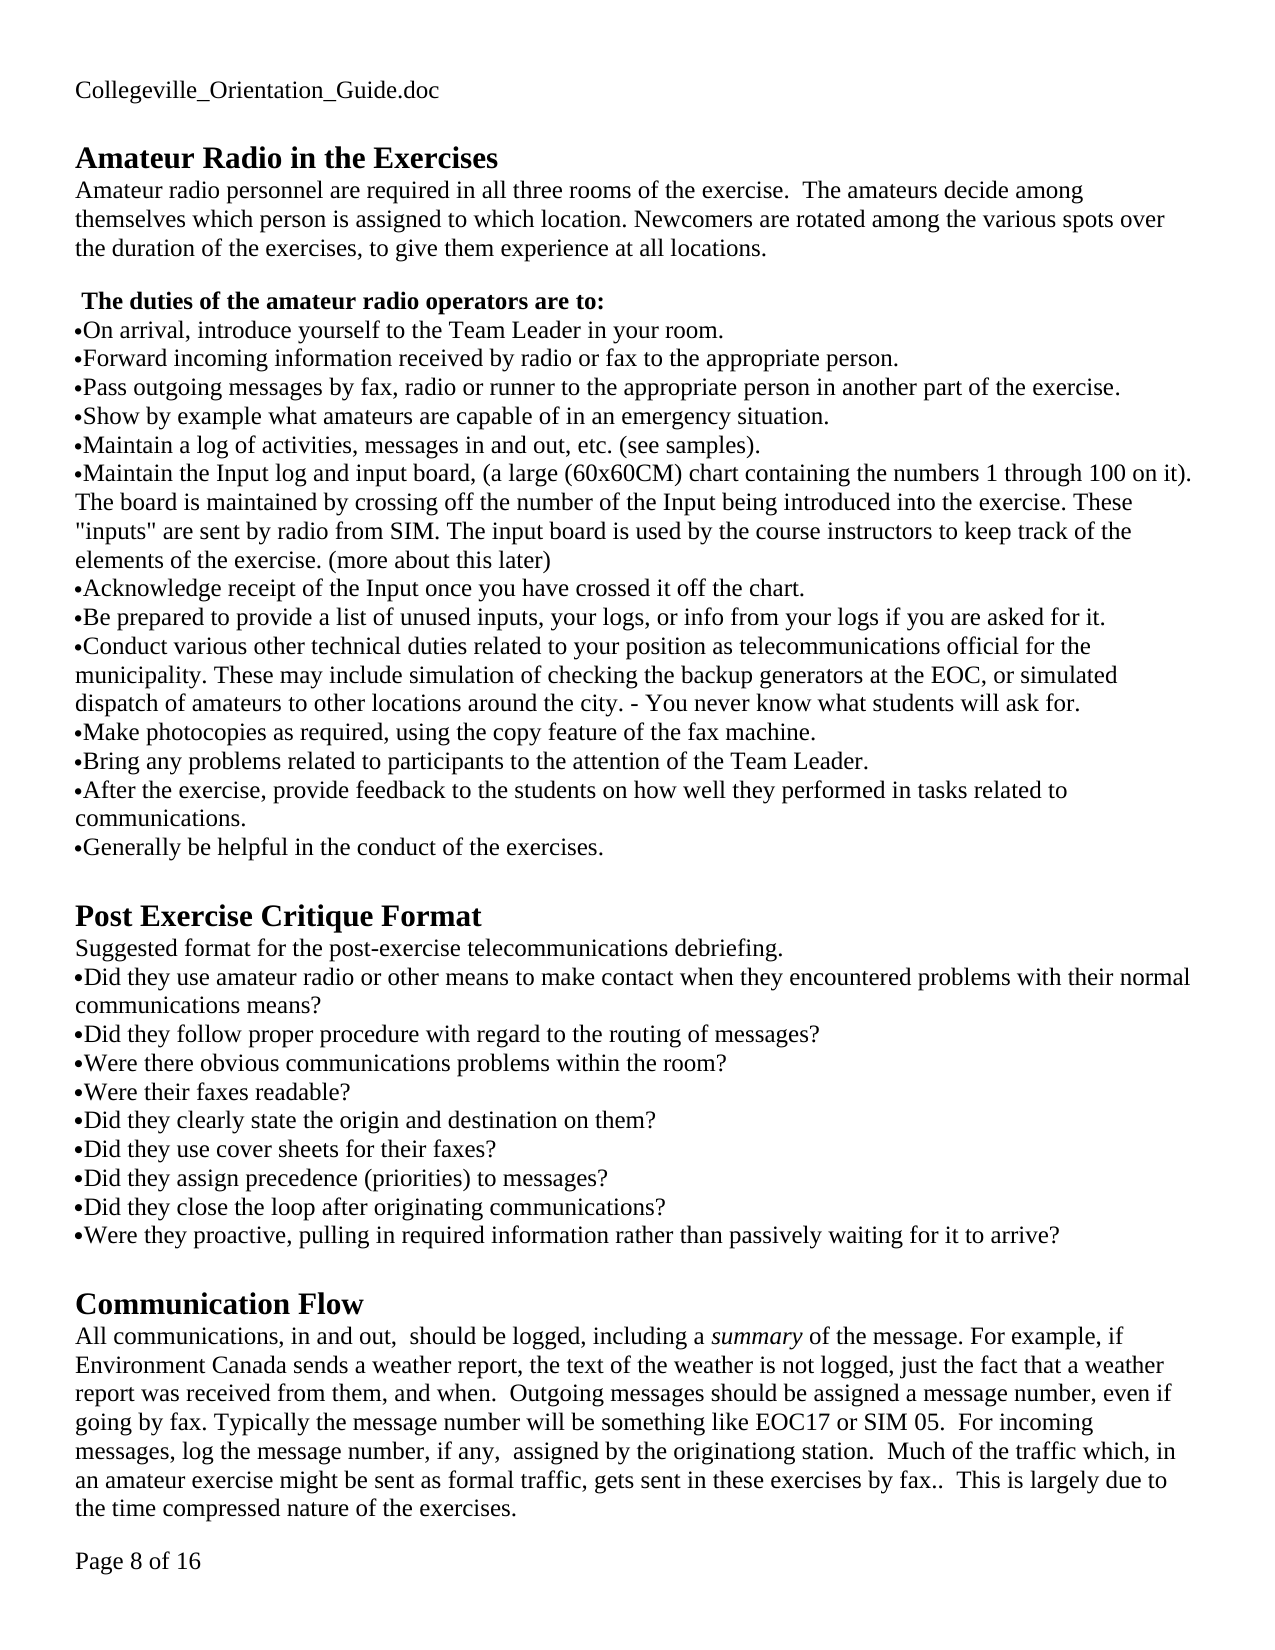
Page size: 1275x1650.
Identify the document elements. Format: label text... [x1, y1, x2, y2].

list Did they assign precedence (priorities) to messages? [75, 1163, 1200, 1192]
list Be prepared to provide a list of unused inputs, your logs, or info from your logs if you are asked for it. [75, 602, 1200, 631]
text Suggested format for the post-exercise telecommunications debriefing. [75, 933, 1200, 962]
text Amateur radio personnel are required in all three rooms of the exercise. The amateurs decide among themselves which person is assigned to which location. Newcomers are rotated among the various spots over the duration of the exercises, to give them experience at all locations. [75, 176, 1200, 262]
list After the exercise, provide feedback to the students on how well they performed in tasks related to communications. [75, 775, 1200, 832]
text Amateur Radio in the Exercises [75, 140, 1200, 176]
list Forward incoming information received by radio or fax to the appropriate person. [75, 343, 1200, 372]
list Bring any problems related to participants to the attention of the Team Leader. [75, 746, 1200, 775]
list Generally be helpful in the conduct of the exercises. [75, 832, 1200, 861]
list Conduct various other technical duties related to your position as telecommunications official for the municipality. These may include simulation of checking the backup generators at the EOC, or simulated dispatch of amateurs to other locations around the city. - You never know what students will ask for. [75, 631, 1200, 717]
list Maintain the Input log and input board, (a large (60x60CM) chart containing the numbers 1 through 100 on it). The board is maintained by crossing off the number of the Input being introduced into the exercise. These "inputs" are sent by radio from SIM. The input board is used by the course instructors to keep track of the elements of the exercise. (more about this later) [75, 458, 1200, 573]
list Maintain a log of activities, messages in and out, etc. (see samples). [75, 430, 1200, 458]
list Pass outgoing messages by fax, radio or runner to the appropriate person in another part of the exercise. [75, 372, 1200, 401]
list Did they use cover sheets for their faxes? [75, 1134, 1200, 1163]
text Post Exercise Critique Format [75, 897, 1200, 933]
list Did they use amateur radio or other means to make contact when they encountered problems with their normal communications means? [75, 962, 1200, 1019]
list Did they follow proper procedure with regard to the routing of messages? [75, 1019, 1200, 1048]
text The duties of the amateur radio operators are to: [75, 286, 1200, 315]
list Acknowledge receipt of the Input once you have crossed it off the chart. [75, 573, 1200, 602]
list Make photocopies as required, using the copy feature of the fax machine. [75, 717, 1200, 746]
list Were there obvious communications problems within the room? [75, 1048, 1200, 1077]
text Communication Flow [75, 1285, 1200, 1321]
list Did they close the loop after originating communications? [75, 1192, 1200, 1220]
list Did they clearly state the origin and destination on them? [75, 1105, 1200, 1134]
list Were they proactive, pulling in required information rather than passively waiting for it to arrive? [75, 1220, 1200, 1249]
list Show by example what amateurs are capable of in an emergency situation. [75, 401, 1200, 430]
list On arrival, introduce yourself to the Team Leader in your room. [75, 315, 1200, 343]
list Were their faxes readable? [75, 1077, 1200, 1105]
text All communications, in and out, should be logged, including a summary of the message. For example, if Environment Canada sends a weather report, the text of the weather is not logged, just the fact that a weather report was received from them, and when. Outgoing messages should be assigned a message number, even if going by fax. Typically the message number will be something like EOC17 or SIM 05. For incoming messages, log the message number, if any, assigned by the originationg station. Much of the traffic which, in an amateur exercise might be sent as formal traffic, gets sent in these exercises by fax.. This is largely due to the time compressed nature of the exercises. [75, 1321, 1200, 1522]
